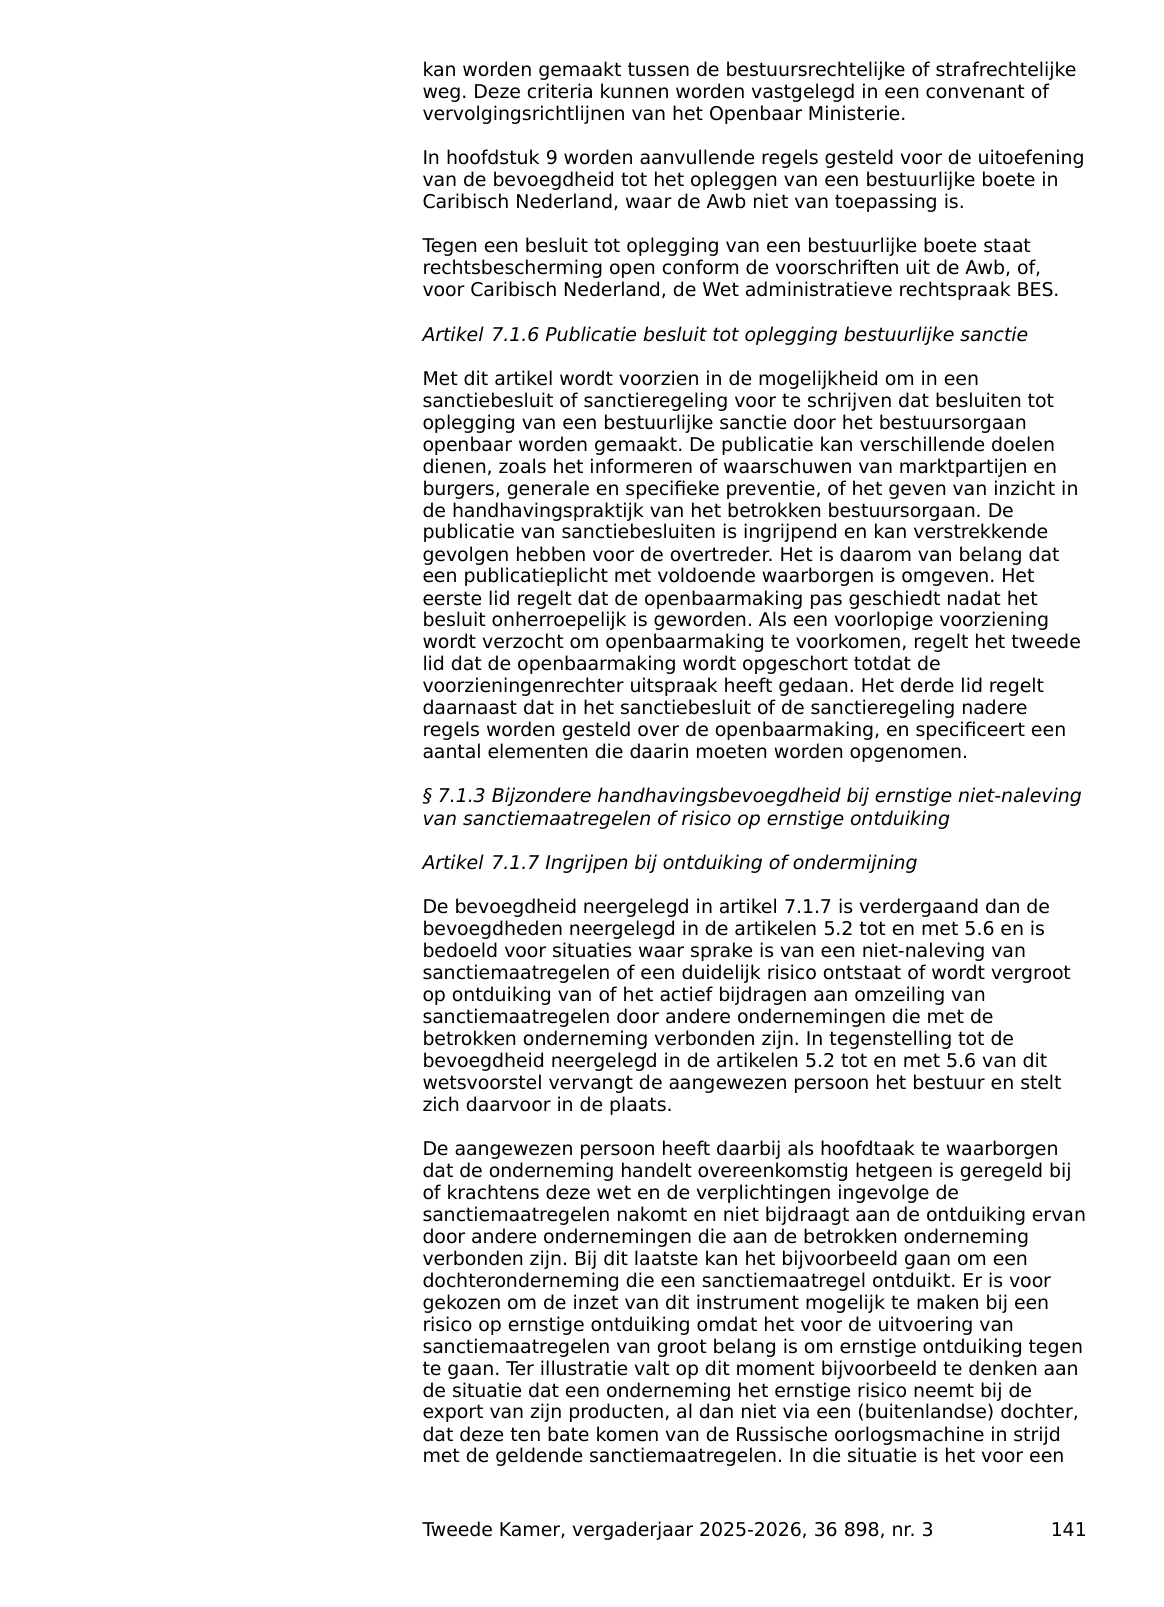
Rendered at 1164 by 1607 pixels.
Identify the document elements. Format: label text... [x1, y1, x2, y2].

text kan worden gemaakt tussen de bestuursrechtelijke of strafrechtelijke weg. Deze criteria kunnen worden vastgelegd in een convenant of vervolgingsrichtlijnen van het Openbaar Ministerie. [422, 59, 1087, 125]
text In hoofdstuk 9 worden aanvullende regels gesteld voor de uitoefening van de bevoegdheid tot het opleggen van een bestuurlijke boete in Caribisch Nederland, waar de Awb niet van toepassing is. [422, 147, 1087, 213]
text Tegen een besluit tot oplegging van een bestuurlijke boete staat rechtsbescherming open conform de voorschriften uit de Awb, of, voor Caribisch Nederland, de Wet administratieve rechtspraak BES. [422, 235, 1087, 301]
text De aangewezen persoon heeft daarbij als hoofdtaak te waarborgen dat de onderneming handelt overeenkomstig hetgeen is geregeld bij of krachtens deze wet en de verplichtingen ingevolge de sanctiemaatregelen nakomt en niet bijdraagt aan de ontduiking ervan door andere ondernemingen die aan de betrokken onderneming verbonden zijn. Bij dit laatste kan het bijvoorbeeld gaan om een dochteronderneming die een sanctiemaatregel ontduikt. Er is voor gekozen om de inzet van dit instrument mogelijk te maken bij een risico op ernstige ontduiking omdat het voor de uitvoering van sanctiemaatregelen van groot belang is om ernstige ontduiking tegen te gaan. Ter illustratie valt op dit moment bijvoorbeeld te denken aan de situatie dat een onderneming het ernstige risico neemt bij de export van zijn producten, al dan niet via een (buitenlandse) dochter, dat deze ten bate komen van de Russische oorlogsmachine in strijd met de geldende sanctiemaatregelen. In die situatie is het voor een [422, 1138, 1087, 1467]
text Met dit artikel wordt voorzien in de mogelijkheid om in een sanctiebesluit of sanctieregeling voor te schrijven dat besluiten tot oplegging van een bestuurlijke sanctie door het bestuursorgaan openbaar worden gemaakt. De publicatie kan verschillende doelen dienen, zoals het informeren of waarschuwen van marktpartijen en burgers, generale en specifieke preventie, of het geven van inzicht in de handhavingspraktijk van het betrokken bestuursorgaan. De publicatie van sanctiebesluiten is ingrijpend en kan verstrekkende gevolgen hebben voor de overtreder. Het is daarom van belang dat een publicatieplicht met voldoende waarborgen is omgeven. Het eerste lid regelt dat de openbaarmaking pas geschiedt nadat het besluit onherroepelijk is geworden. Als een voorlopige voorziening wordt verzocht om openbaarmaking te voorkomen, regelt het tweede lid dat de openbaarmaking wordt opgeschort totdat de voorzieningenrechter uitspraak heeft gedaan. Het derde lid regelt daarnaast dat in het sanctiebesluit of de sanctieregeling nadere regels worden gesteld over de openbaarmaking, en specificeert een aantal elementen die daarin moeten worden opgenomen. [422, 368, 1087, 763]
subtitle § 7.1.3 Bijzondere handhavingsbevoegdheid bij ernstige niet-naleving van sanctiemaatregelen of risico op ernstige ontduiking [422, 785, 1087, 829]
subtitle Artikel 7.1.7 Ingrijpen bij ontduiking of ondermijning [422, 852, 1087, 873]
subtitle Artikel 7.1.6 Publicatie besluit tot oplegging bestuurlijke sanctie [422, 323, 1087, 345]
text De bevoegdheid neergelegd in artikel 7.1.7 is verdergaand dan de bevoegdheden neergelegd in de artikelen 5.2 tot en met 5.6 en is bedoeld voor situaties waar sprake is van een niet-naleving van sanctiemaatregelen of een duidelijk risico ontstaat of wordt vergroot op ontduiking van of het actief bijdragen aan omzeiling van sanctiemaatregelen door andere ondernemingen die met de betrokken onderneming verbonden zijn. In tegenstelling tot de bevoegdheid neergelegd in de artikelen 5.2 tot en met 5.6 van dit wetsvoorstel vervangt de aangewezen persoon het bestuur en stelt zich daarvoor in de plaats. [422, 896, 1087, 1116]
